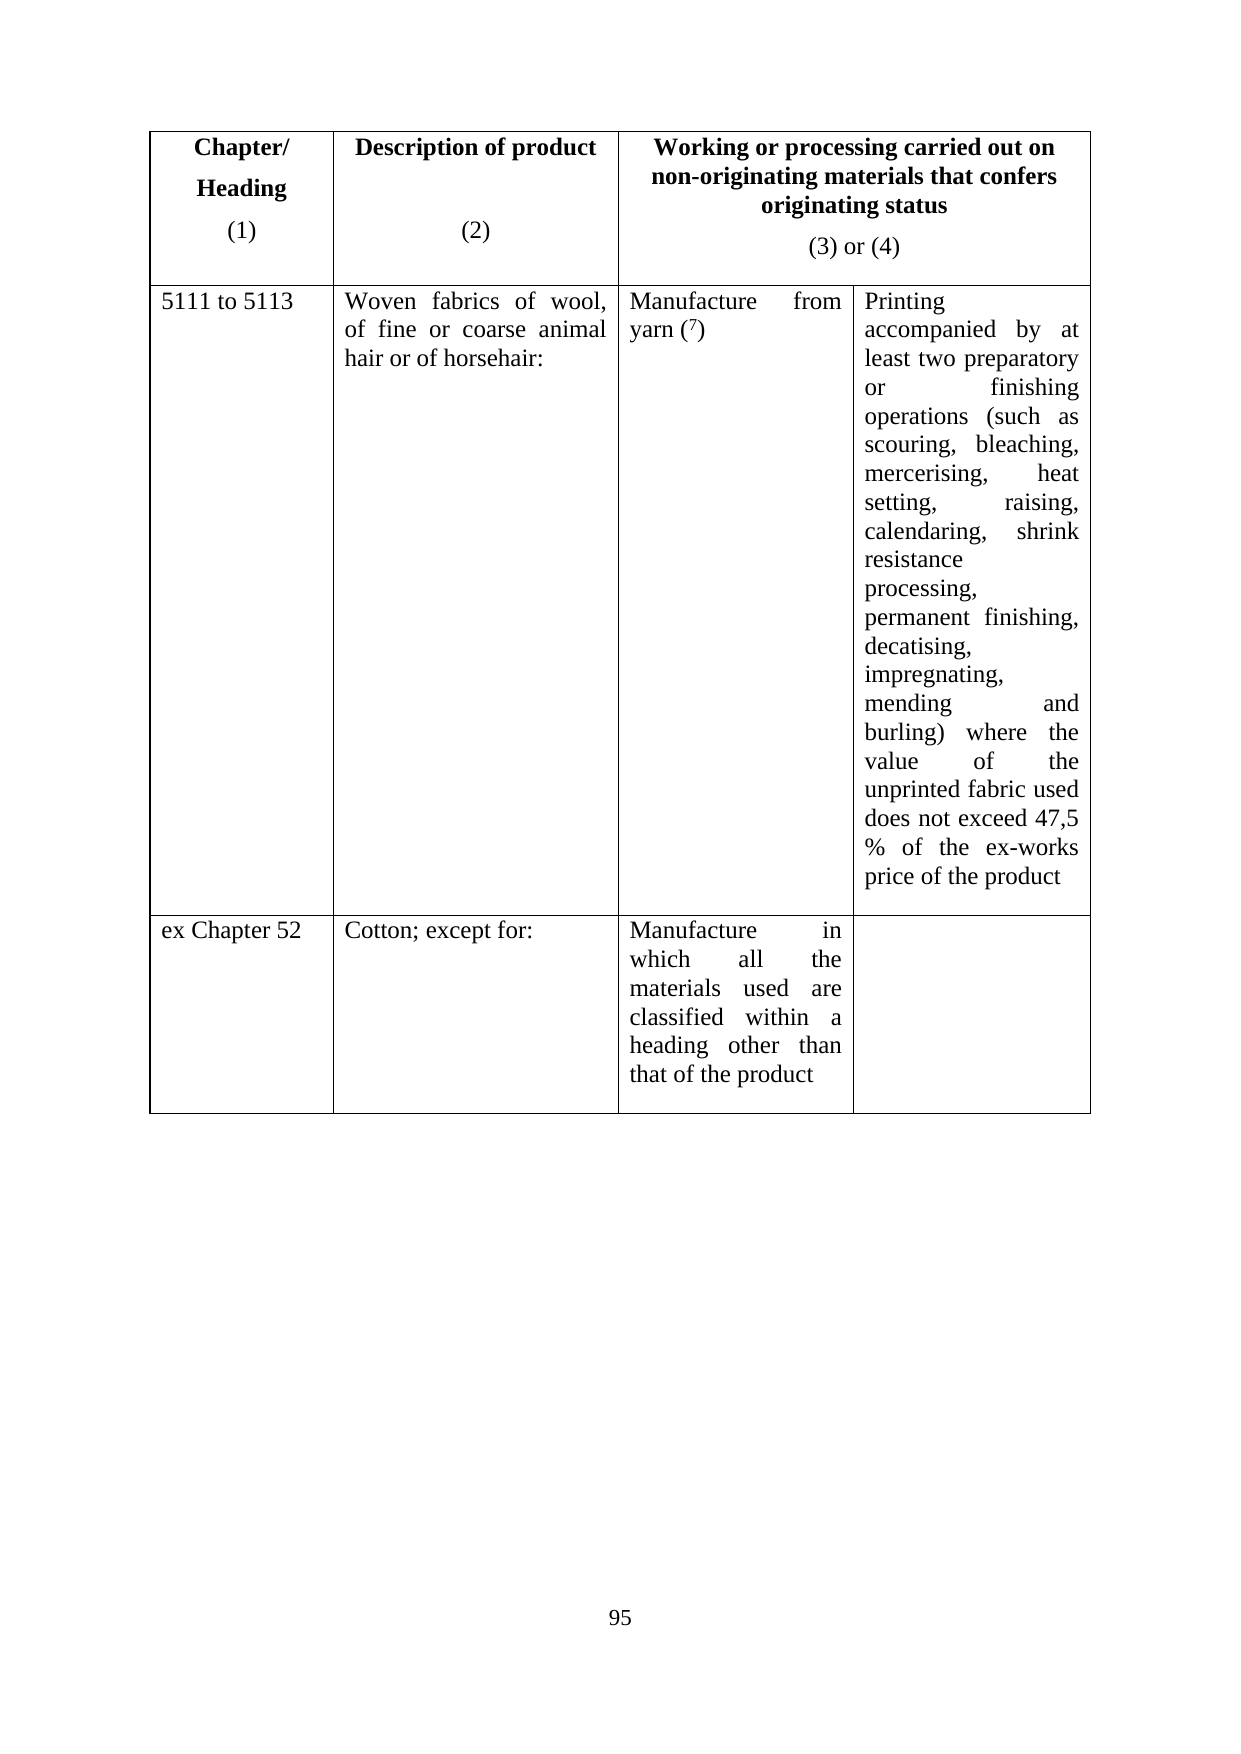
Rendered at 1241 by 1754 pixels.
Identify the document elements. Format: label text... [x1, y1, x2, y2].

table_cell Manufacture in which all the materials used are classified within a heading other than that of the product [619, 916, 853, 1113]
table_cell ex Chapter 52 [151, 916, 333, 1113]
table_cell 5111 to 5113 [151, 286, 333, 914]
table_cell Woven fabrics of wool, of fine or coarse animal hair or of horsehair: [334, 286, 618, 914]
table_cell [854, 916, 1090, 1113]
table_header Description of product (2) [334, 132, 618, 285]
table_header Chapter/ Heading (1) [151, 132, 333, 285]
table_cell Printing accompanied by at least two preparatory or finishing operations (such as scouring, bleaching, mercerising, heat setting, raising, calendaring, shrink resistance processing, permanent finishing, decatising, impregnating, mending and burling) where the value of the unprinted fabric used does not exceed 47,5 % of the ex-works price of the product [854, 286, 1090, 914]
table_header Working or processing carried out on non-originating materials that confers originating status (3) or (4) [619, 132, 1090, 285]
table_cell Cotton; except for: [334, 916, 618, 1113]
table_cell Manufacture from yarn (7) [619, 286, 853, 914]
